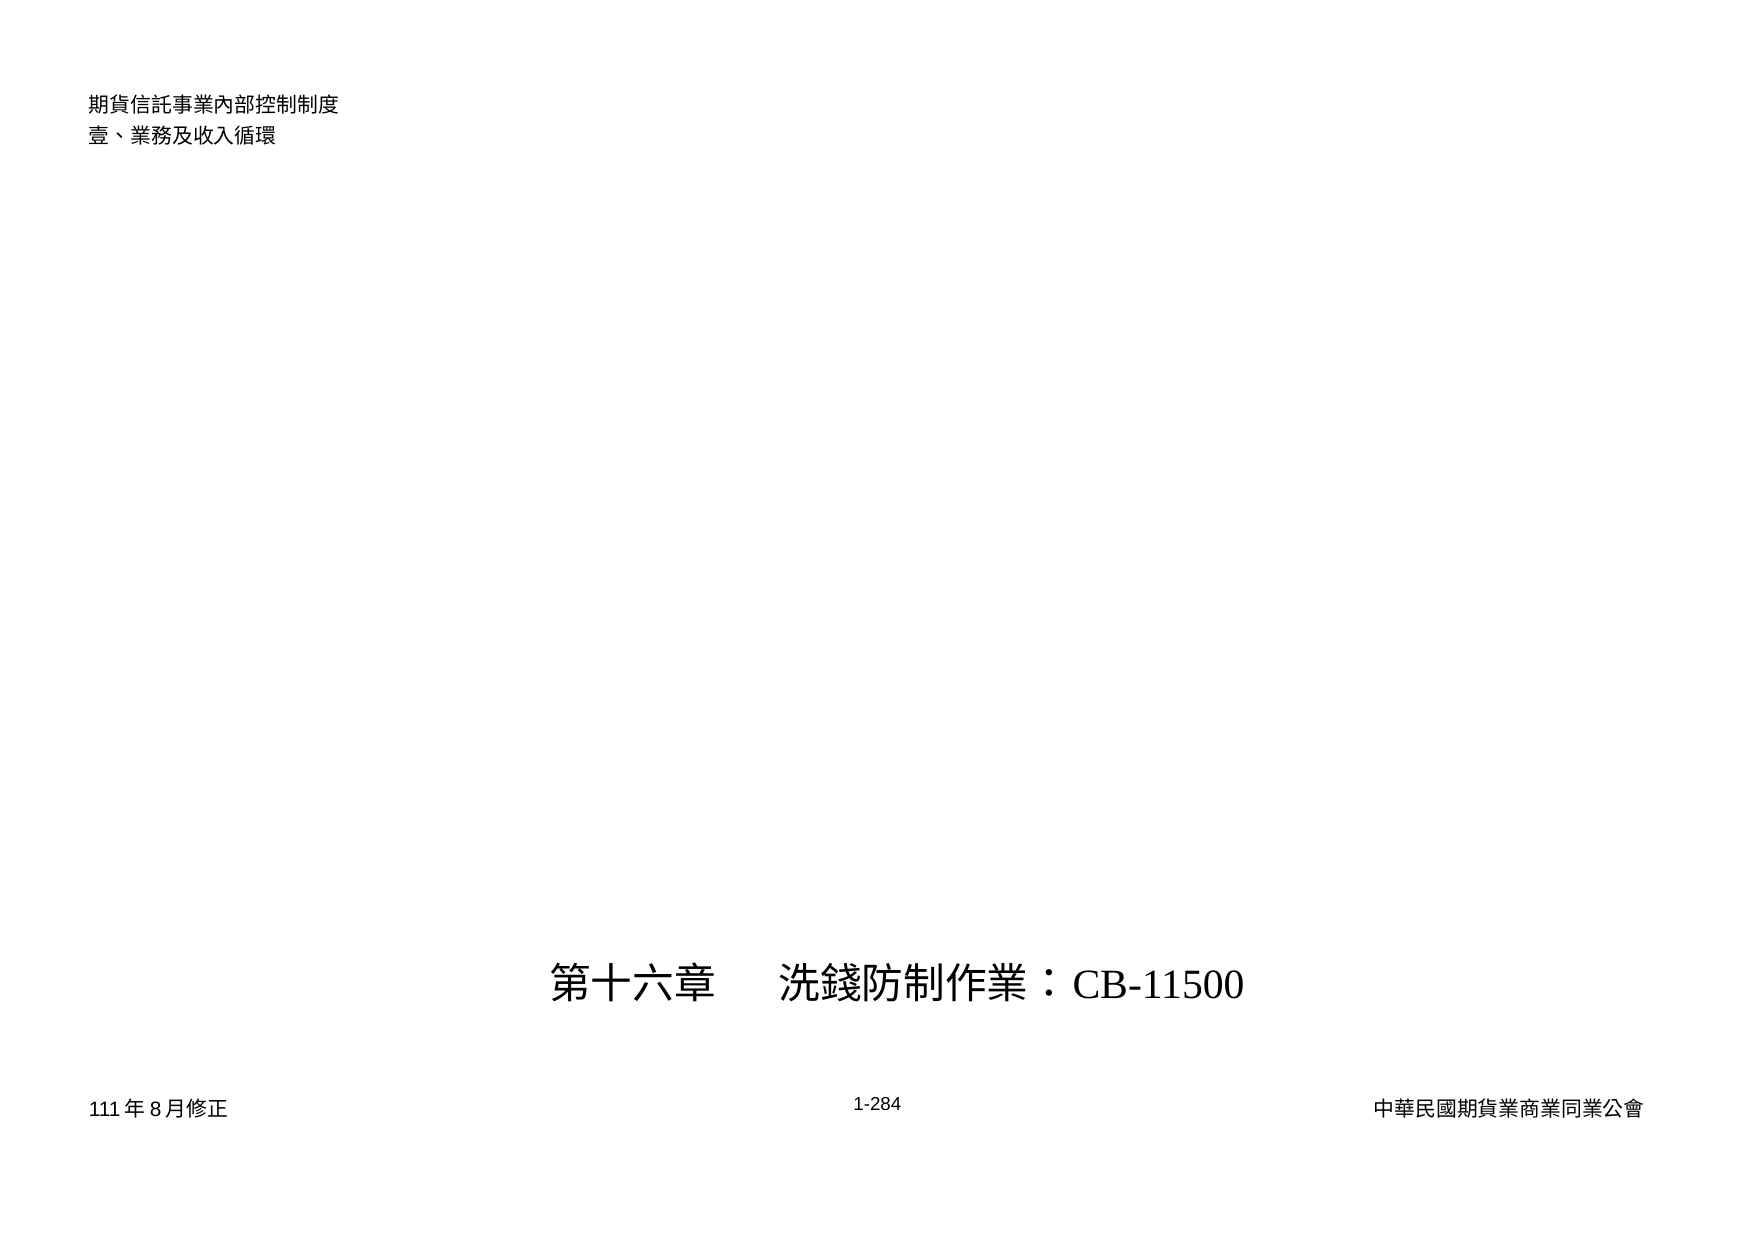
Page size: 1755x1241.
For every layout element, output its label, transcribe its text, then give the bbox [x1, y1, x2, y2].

subtitle 洗錢防制作業：CB-11500 [128, 902, 1663, 1027]
